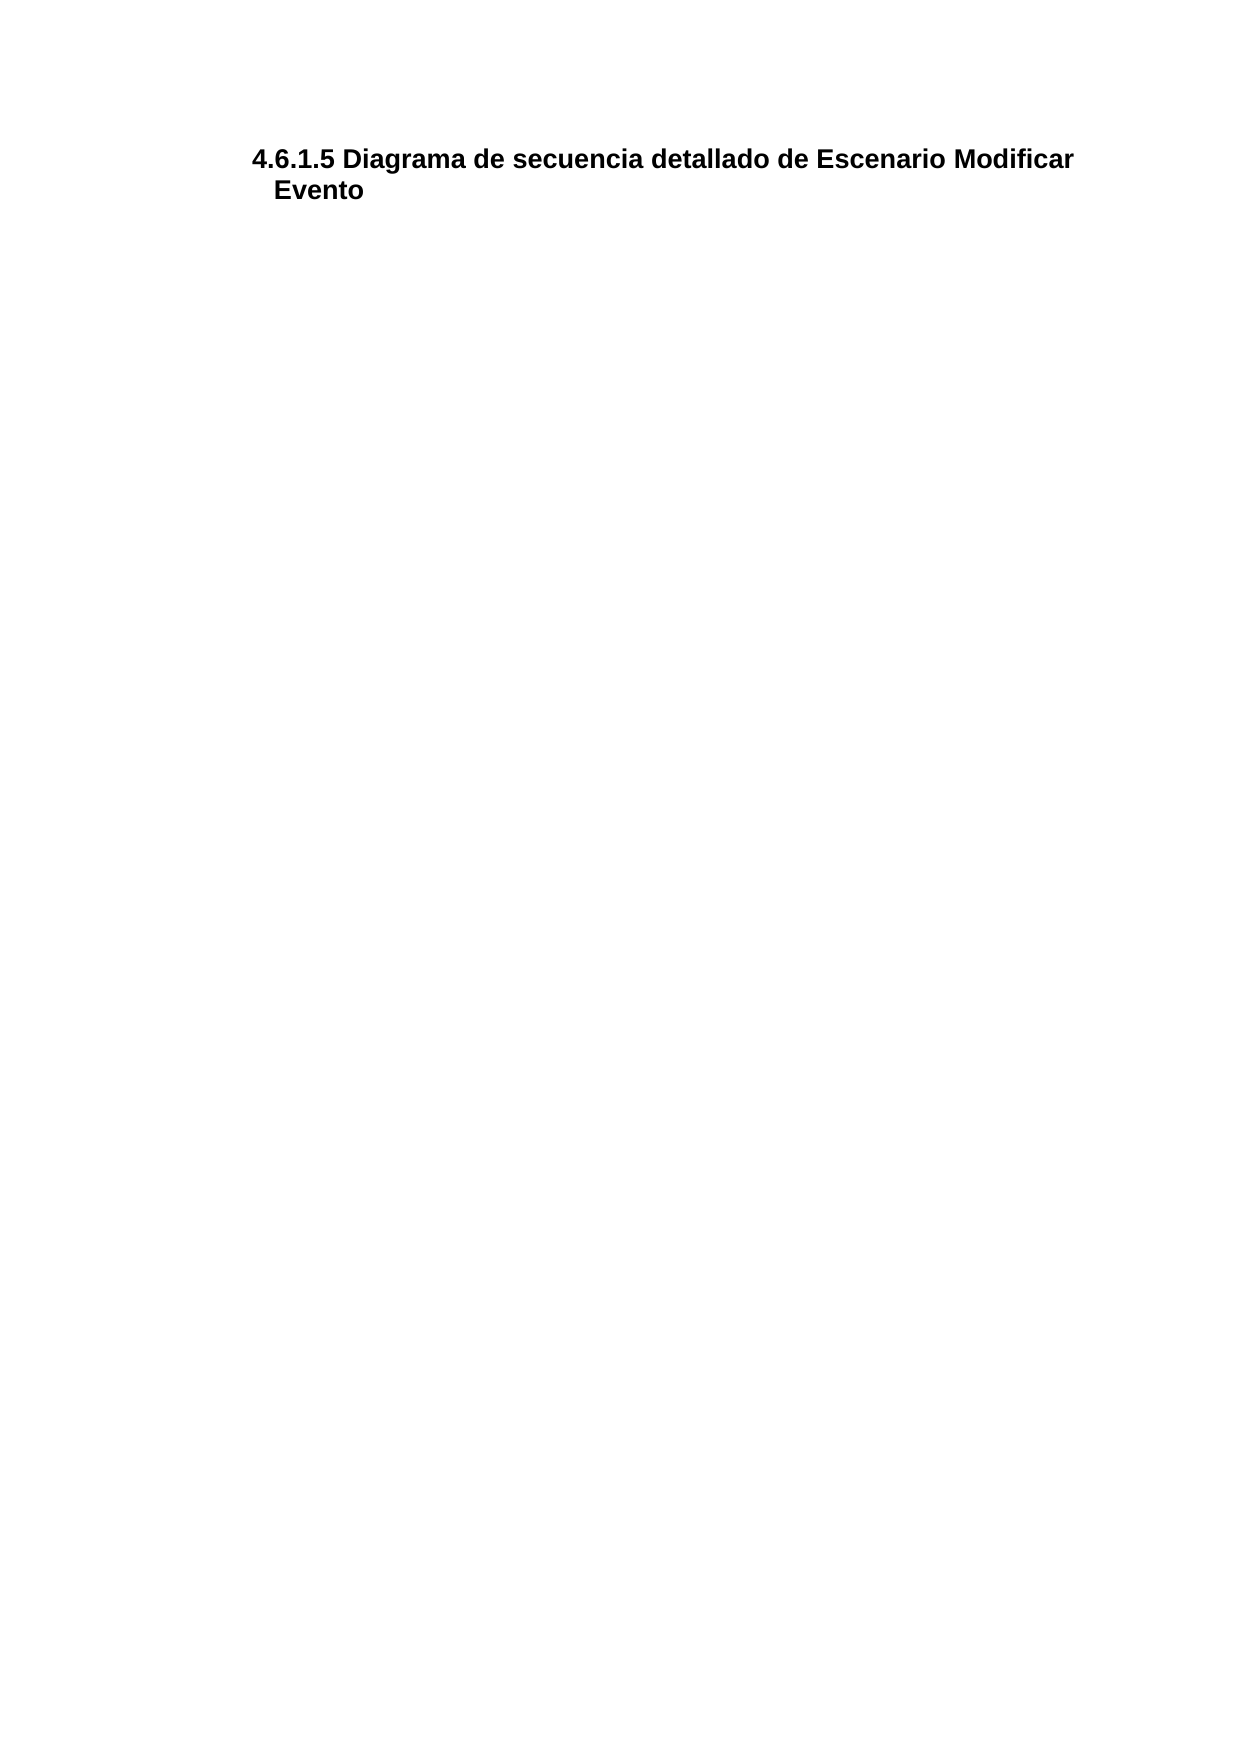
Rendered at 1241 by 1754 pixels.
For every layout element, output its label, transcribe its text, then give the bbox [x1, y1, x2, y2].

list Diagrama de secuencia detallado de Escenario Modificar Evento [244, 143, 1122, 206]
